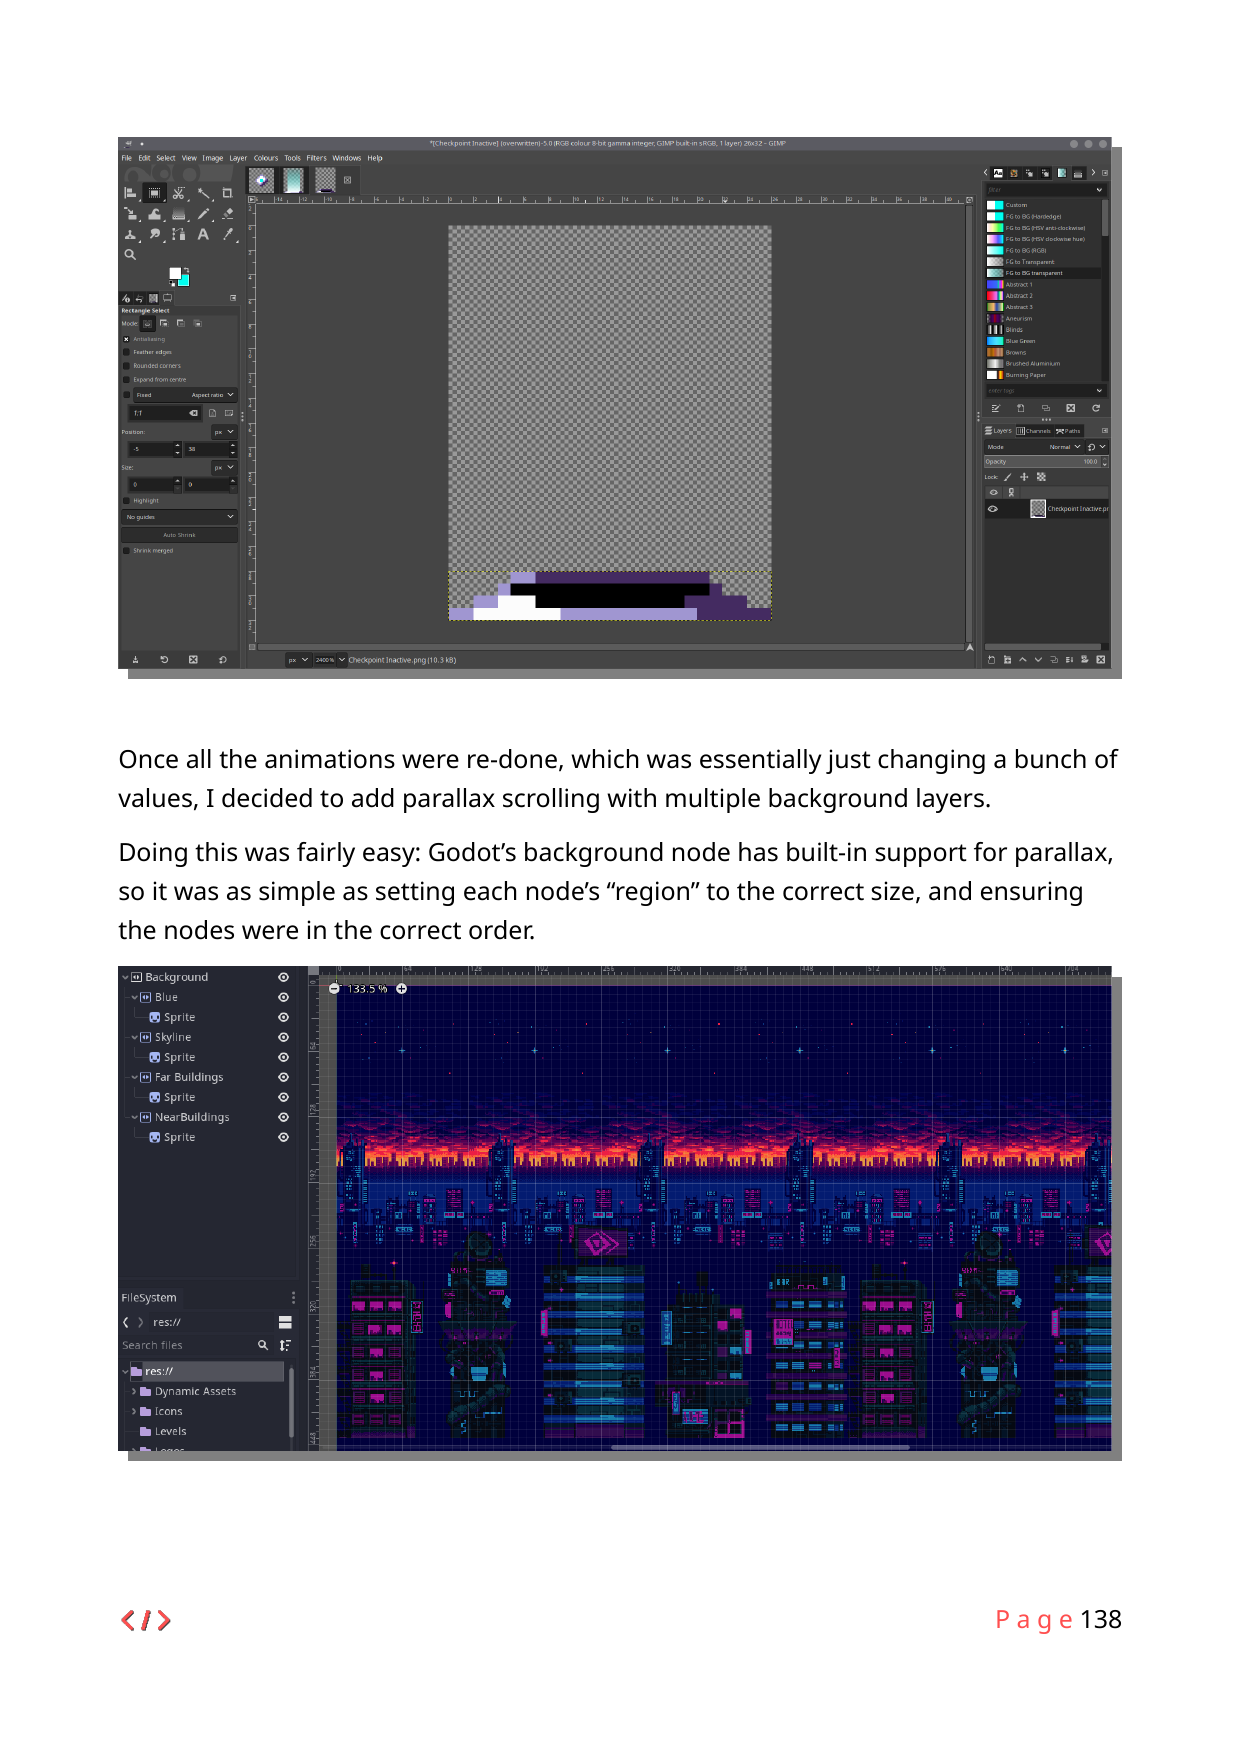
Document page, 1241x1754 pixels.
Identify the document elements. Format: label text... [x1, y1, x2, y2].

text Once all the animations were re-done, which was essentially just changing a bunch of values, I decided to add parallax scrolling with multiple background layers. [118, 669, 1122, 815]
picture [116, 1591, 175, 1649]
text [118, 118, 1122, 147]
picture [118, 137, 1112, 669]
text Doing this was fairly easy: Godot’s background node has built-in support for parallax, so it was as simple as setting each node’s “region” to the correct size, and ensuring the nodes were in the correct order. [118, 835, 1122, 947]
picture [118, 966, 1112, 1451]
